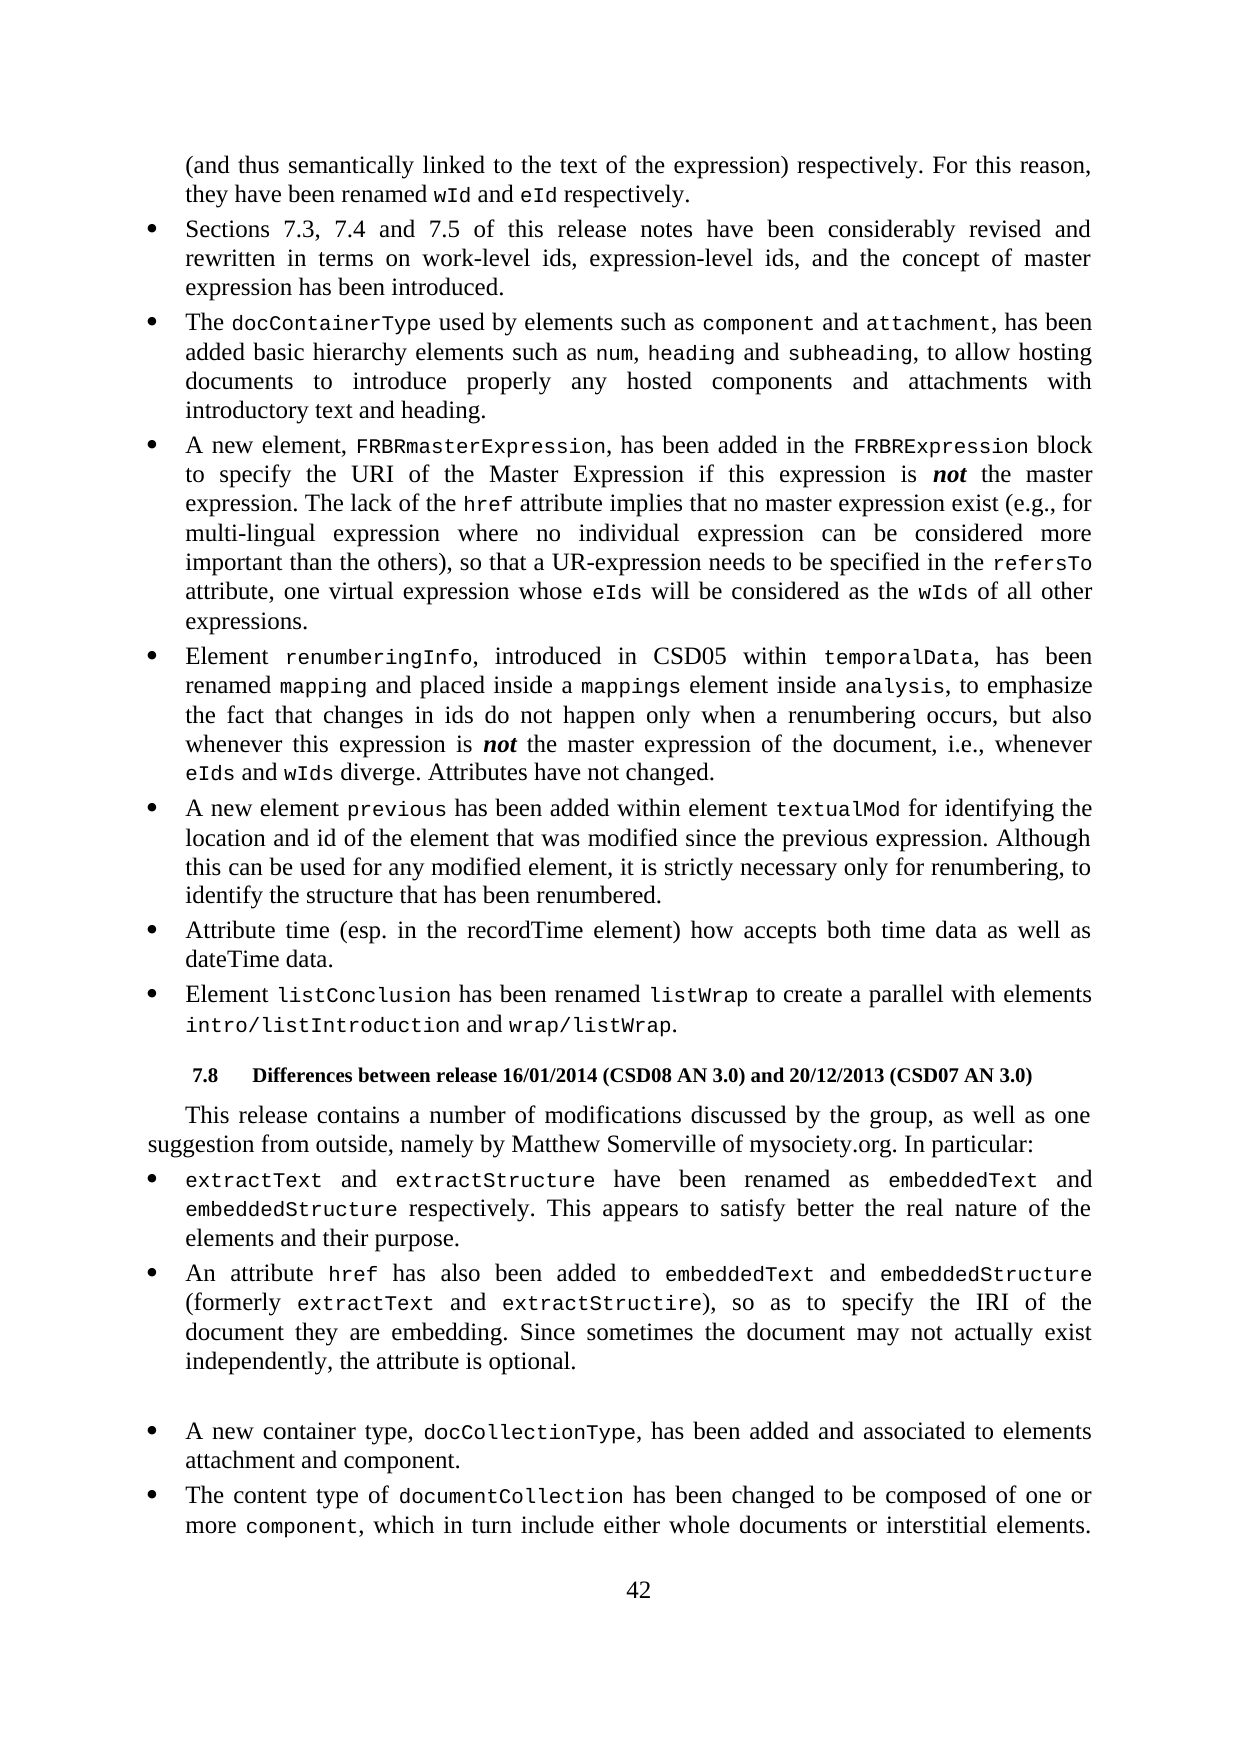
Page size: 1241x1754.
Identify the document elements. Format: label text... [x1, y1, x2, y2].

list Element listConclusion has been renamed listWrap to create a parallel with elements intro/listIntroduction and wrap/listWrap. [148, 979, 1092, 1038]
text This release contains a number of modifications discussed by the group, as well as one suggestion from outside, namely by Matthew Somerville of mysociety.org. In particular: [148, 1100, 1092, 1157]
list A new element, FRBRmasterExpression, has been added in the FRBRExpression block to specify the URI of the Master Expression if this expression is not the master expression. The lack of the href attribute implies that no master expression exist (e.g., for multi-lingual expression where no individual expression can be considered more important than the others), so that a UR-expression needs to be specified in the refersTo attribute, one virtual expression whose eIds will be considered as the wIds of all other expressions. [148, 430, 1092, 634]
list The docContainerType used by elements such as component and attachment, has been added basic hierarchy elements such as num, heading and subheading, to allow hosting documents to introduce properly any hosted components and attachments with introductory text and heading. [148, 307, 1092, 424]
list A new container type, docCollectionType, has been added and associated to elements attachment and component. [148, 1416, 1092, 1474]
list Sections 7.3, 7.4 and 7.5 of this release notes have been considerably revised and rewritten in terms on work-level ids, expression-level ids, and the concept of master expression has been introduced. [148, 214, 1092, 301]
list A new element previous has been added within element textualMod for identifying the location and id of the element that was modified since the previous expression. Although this can be used for any modified element, it is strictly necessary only for renumbering, to identify the structure that has been renumbered. [148, 793, 1092, 909]
subtitle Differences between release 16/01/2014 (CSD08 AN 3.0) and 20/12/2013 (CSD07 AN 3.0) [192, 1063, 1092, 1087]
list Attribute time (esp. in the recordTime element) how accepts both time data as well as dateTime data. [148, 915, 1092, 973]
list Element renumberingInfo, introduced in CSD05 within temporalData, has been renamed mapping and placed inside a mappings element inside analysis, to emphasize the fact that changes in ids do not happen only when a renumbering occurs, but also whenever this expression is not the master expression of the document, i.e., whenever eIds and wIds diverge. Attributes have not changed. [148, 641, 1092, 787]
list The content type of documentCollection has been changed to be composed of one or more component, which in turn include either whole documents or interstitial elements. [148, 1480, 1092, 1539]
list extractText and extractStructure have been renamed as embeddedText and embeddedStructure respectively. This appears to satisfy better the real nature of the elements and their purpose. [148, 1164, 1092, 1252]
list (and thus semantically linked to the text of the expression) respectively. For this reason, they have been renamed wId and eId respectively. [148, 150, 1092, 208]
list An attribute href has also been added to embeddedText and embeddedStructure (formerly extractText and extractStructire), so as to specify the IRI of the document they are embedding. Since sometimes the document may not actually exist independently, the attribute is optional. [148, 1258, 1092, 1374]
